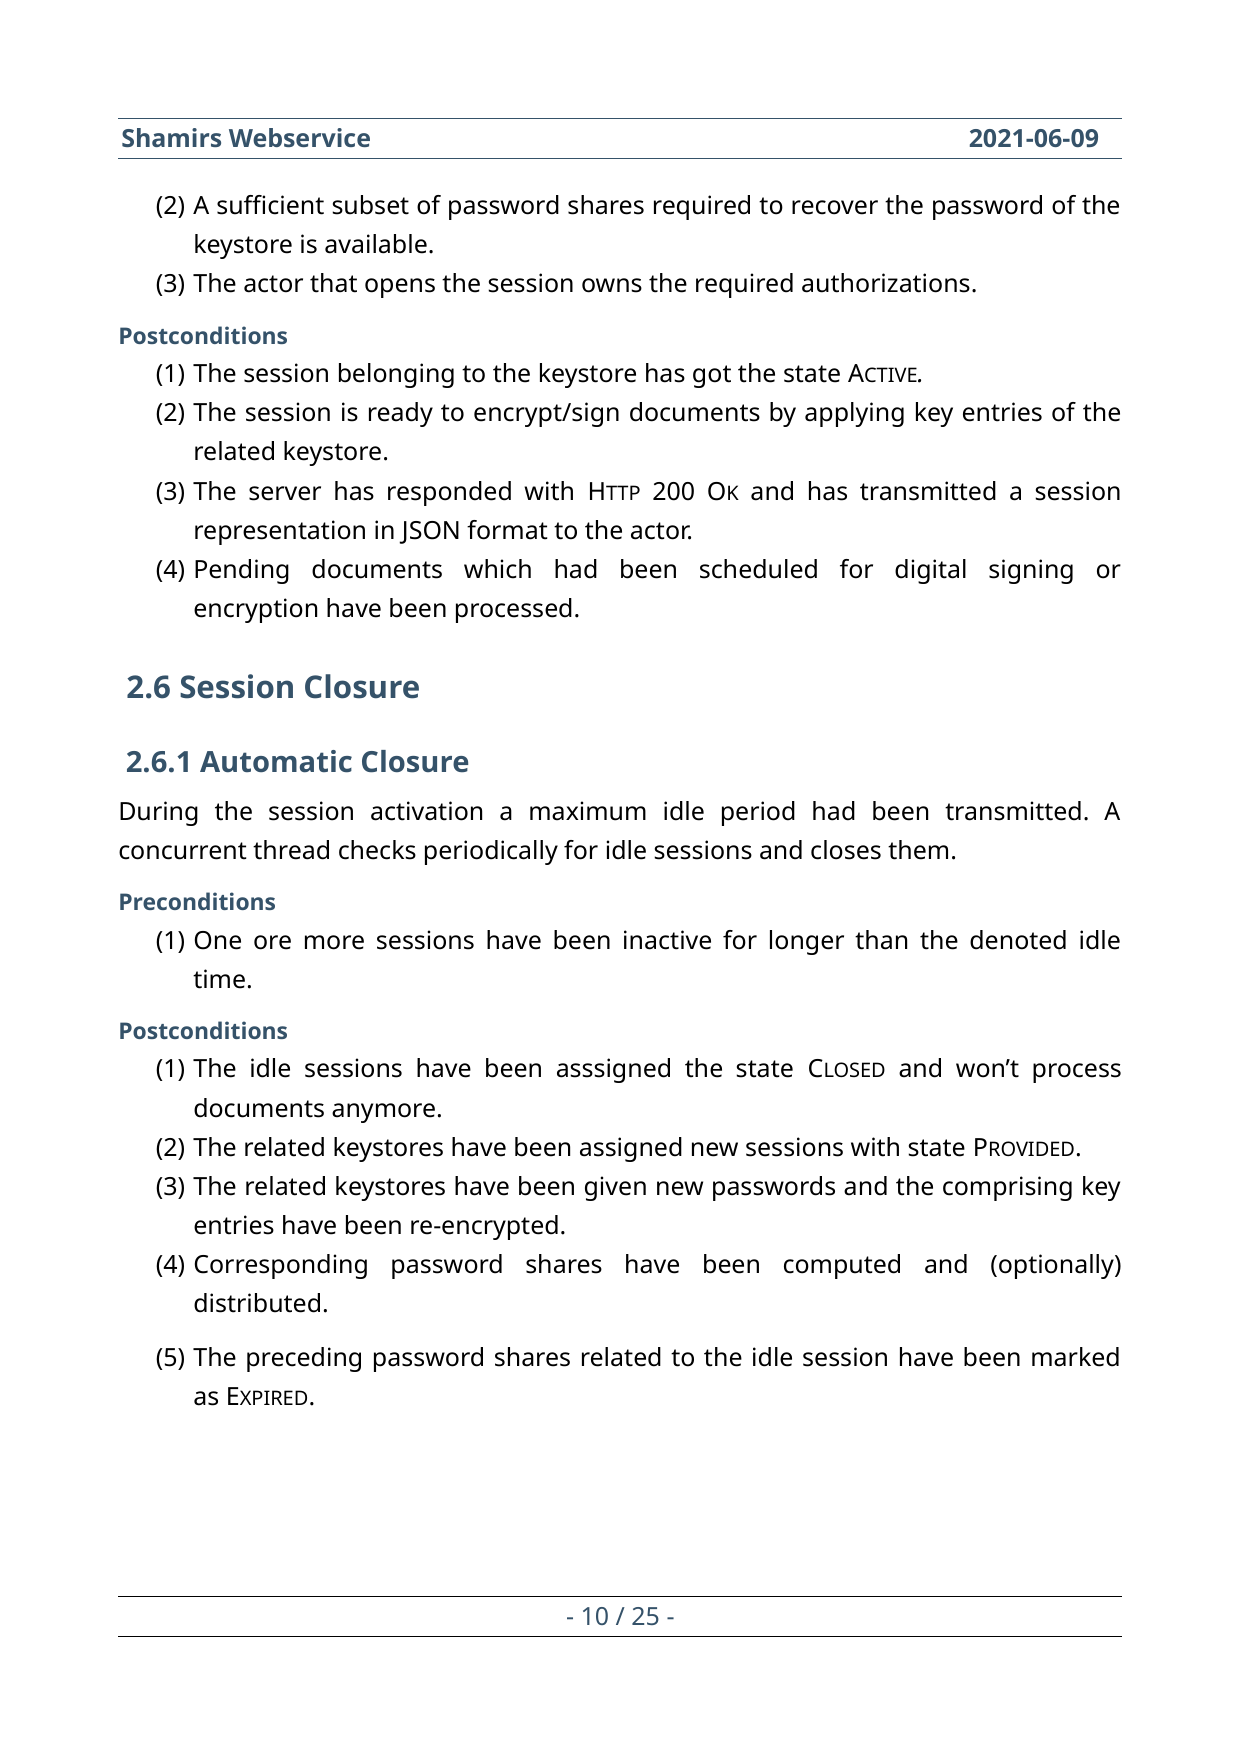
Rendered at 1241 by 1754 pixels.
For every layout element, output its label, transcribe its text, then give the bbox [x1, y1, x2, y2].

list The idle sessions have been asssigned the state Closed and won’t process documents anymore. [156, 1051, 1122, 1124]
list Corresponding password shares have been computed and (optionally) distributed. [156, 1247, 1122, 1320]
text Preconditions [118, 886, 1122, 918]
list The related keystores have been assigned new sessions with state Provided. [156, 1129, 1122, 1163]
list The server has responded with Http 200 Ok and has transmitted a session representation in JSON format to the actor. [156, 473, 1122, 546]
list The session is ready to encrypt/sign documents by applying key entries of the related keystore. [156, 395, 1122, 468]
list The preceding password shares related to the idle session have been marked as Expired. [156, 1340, 1122, 1413]
list The session belonging to the keystore has got the state Active. [156, 356, 1122, 390]
list The related keystores have been given new passwords and the comprising key entries have been re-encrypted. [156, 1169, 1122, 1242]
text Postconditions [118, 1015, 1122, 1046]
list A sufficient subset of password shares required to recover the password of the keystore is available. [156, 188, 1122, 261]
list One ore more sessions have been inactive for longer than the denoted idle time. [156, 922, 1122, 996]
list The actor that opens the session owns the required authorizations. [156, 266, 1122, 300]
subtitle Session Closure [118, 665, 1122, 708]
text Postconditions [118, 320, 1122, 351]
subtitle Automatic Closure [118, 741, 1122, 781]
list Pending documents which had been scheduled for digital signing or encryption have been processed. [156, 552, 1122, 625]
text During the session activation a maximum idle period had been transmitted. A concurrent thread checks periodically for idle sessions and closes them. [118, 793, 1122, 867]
